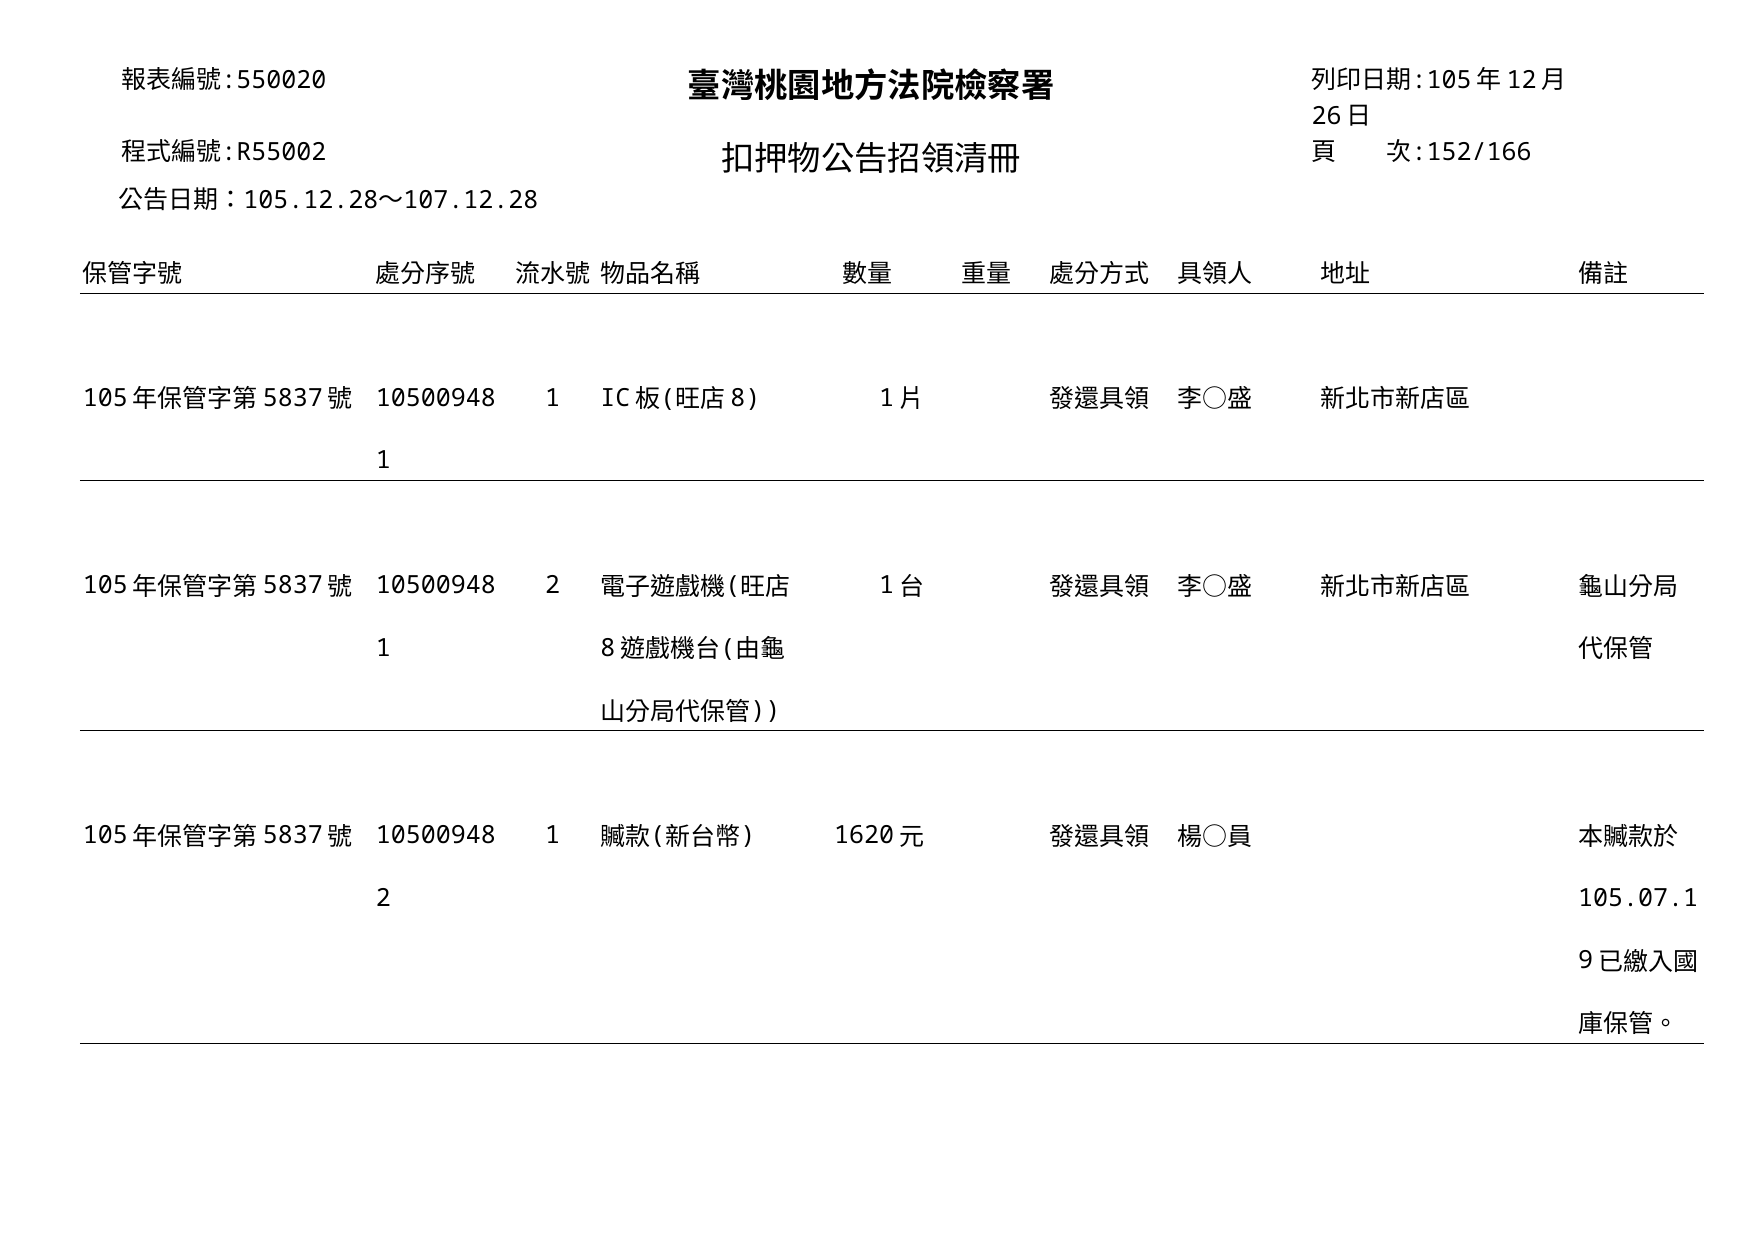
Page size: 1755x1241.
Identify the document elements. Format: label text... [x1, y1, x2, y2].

table_cell 105009482 [373, 731, 507, 1042]
table_cell 1 [507, 731, 597, 1042]
table_cell [927, 731, 1046, 1042]
table_cell 105年保管字第5837號 [80, 731, 373, 1042]
table_cell IC板(旺店8) [597, 294, 807, 480]
table_header 具領人 [1175, 230, 1317, 292]
table_cell 105年保管字第5837號 [80, 481, 373, 730]
table_cell 電子遊戲機(旺店8遊戲機台(由龜山分局代保管)) [597, 481, 807, 730]
table_cell 1片 [808, 294, 927, 480]
table_cell 贓款(新台幣) [597, 731, 807, 1042]
table_header 物品名稱 [597, 230, 807, 292]
table_header 地址 [1317, 230, 1575, 292]
table_header 處分方式 [1046, 230, 1175, 292]
table_header 重量 [927, 230, 1046, 292]
table_cell 1 [507, 294, 597, 480]
table_cell 龜山分局代保管 [1575, 481, 1704, 730]
table_cell 新北市新店區 [1317, 481, 1575, 730]
table_cell [927, 481, 1046, 730]
table_cell 105009481 [373, 481, 507, 730]
table_header 流水號 [507, 230, 597, 292]
table_header 保管字號 [80, 230, 373, 292]
table_cell 本贓款於105.07.19已繳入國庫保管。 [1575, 731, 1704, 1042]
table_cell 發還具領 [1046, 481, 1175, 730]
table_cell [1317, 731, 1575, 1042]
table_cell [1575, 294, 1704, 480]
table_cell 105009481 [373, 294, 507, 480]
table_cell 楊○員 [1175, 731, 1317, 1042]
table_cell 1台 [808, 481, 927, 730]
table_cell 發還具領 [1046, 731, 1175, 1042]
table_cell 2 [507, 481, 597, 730]
table_cell 1620元 [808, 731, 927, 1042]
table_header 處分序號 [373, 230, 507, 292]
table_header 數量 [808, 230, 927, 292]
table_cell [927, 294, 1046, 480]
table_cell 發還具領 [1046, 294, 1175, 480]
table_cell 李○盛 [1175, 294, 1317, 480]
table_header 備註 [1575, 230, 1704, 292]
table_cell 李○盛 [1175, 481, 1317, 730]
table_cell 新北市新店區 [1317, 294, 1575, 480]
table_cell 105年保管字第5837號 [80, 294, 373, 480]
